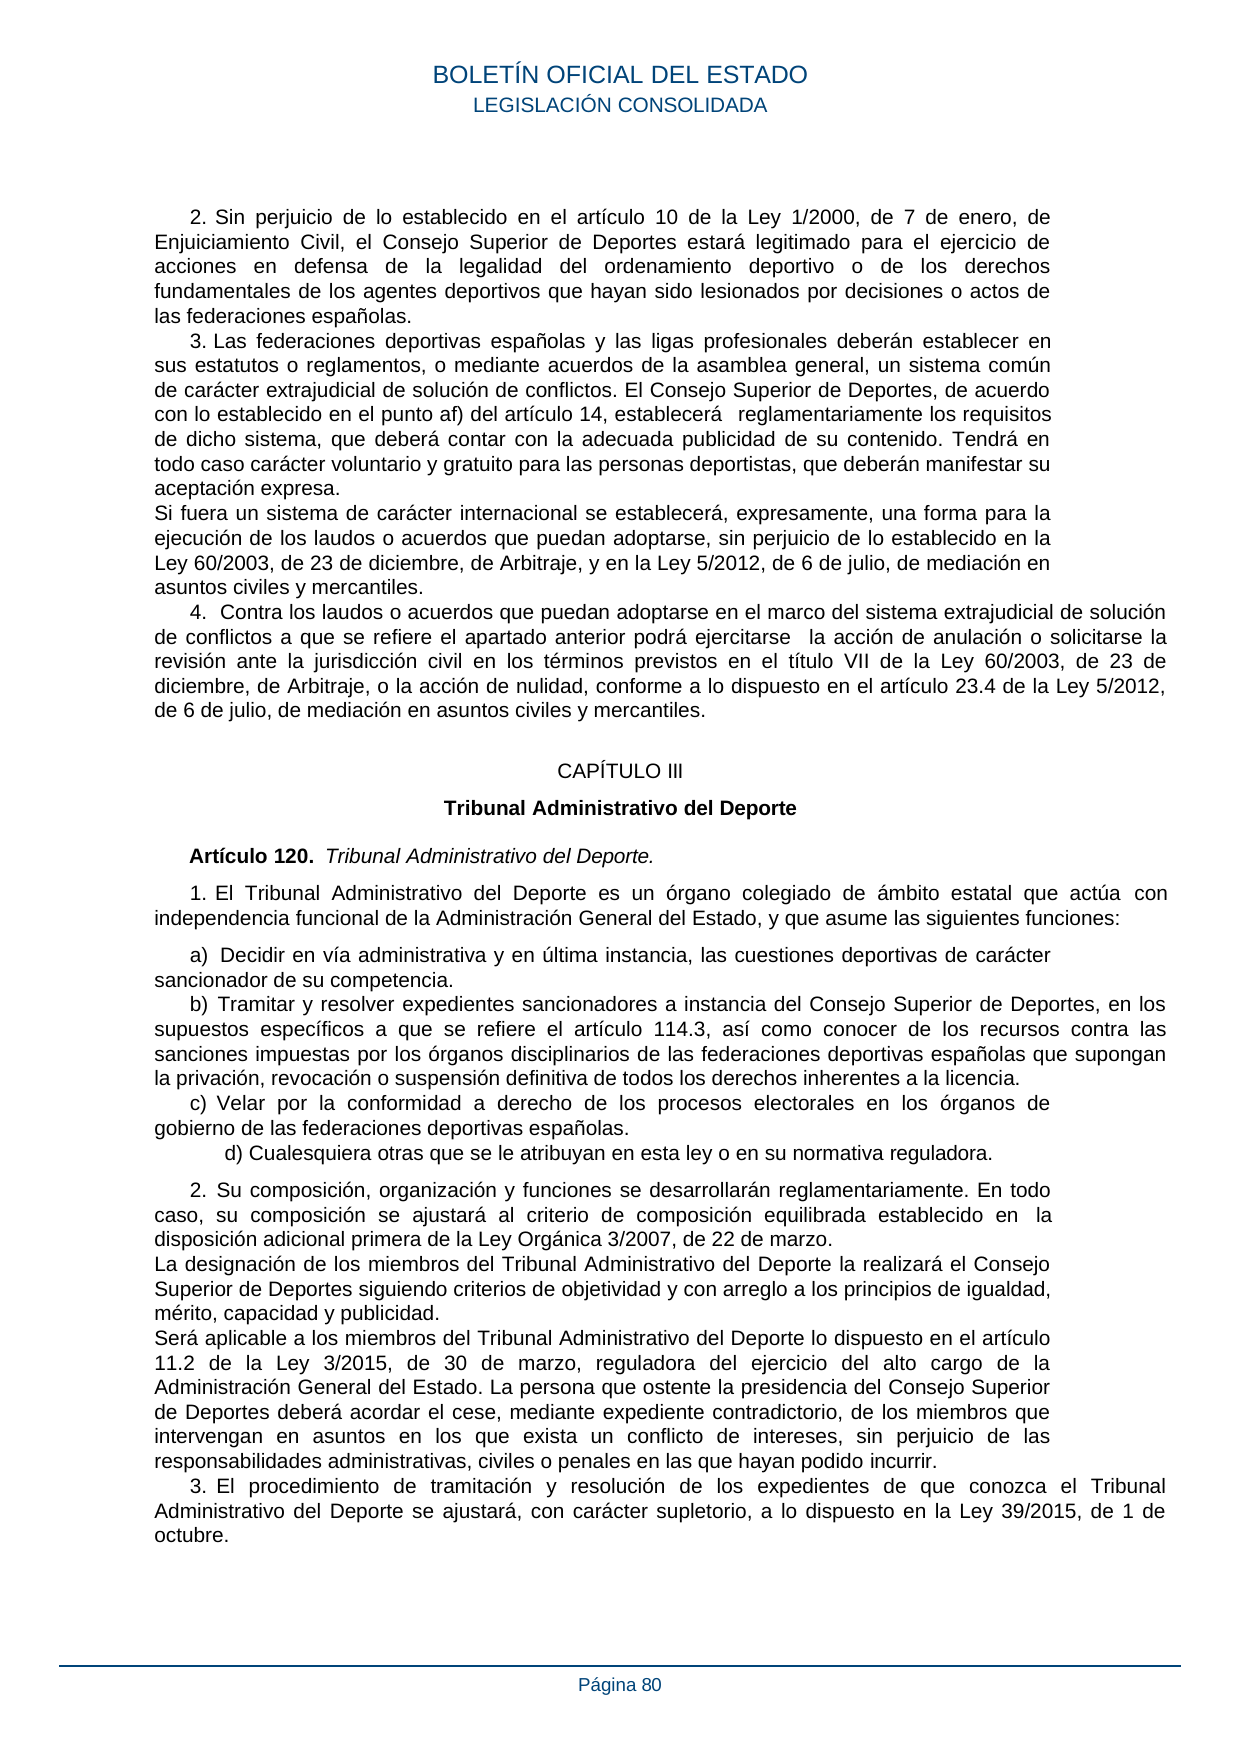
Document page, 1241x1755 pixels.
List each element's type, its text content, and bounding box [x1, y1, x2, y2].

list Sin perjuicio de lo establecido en el artículo 10 de la Ley 1/2000, de 7 de enero, de Enjuiciamiento Civil, el Consejo Superior de Deportes estará legitimado para el ejercicio de acciones en defensa de la legalidad del ordenamiento deportivo o de los derechos fundamentales de los agentes deportivos que hayan sido lesionados por decisiones o actos de las federaciones españolas. [154, 205, 1052, 327]
list Las federaciones deportivas españolas y las ligas profesionales deberán establecer en sus estatutos o reglamentos, o mediante acuerdos de la asamblea general, un sistema común de carácter extrajudicial de solución de conflictos. El Consejo Superior de Deportes, de acuerdo con lo establecido en el punto af) del artículo 14, establecerá reglamentariamente los requisitos de dicho sistema, que deberá contar con la adecuada publicidad de su contenido. Tendrá en todo caso carácter voluntario y gratuito para las personas deportistas, que deberán manifestar su aceptación expresa. [154, 328, 1052, 500]
text Será aplicable a los miembros del Tribunal Administrativo del Deporte lo dispuesto en el artículo 11.2 de la Ley 3/2015, de 30 de marzo, reguladora del ejercicio del alto cargo de la Administración General del Estado. La persona que ostente la presidencia del Consejo Superior de Deportes deberá acordar el cese, mediante expediente contradictorio, de los miembros que intervengan en asuntos en los que exista un conflicto de intereses, sin perjuicio de las responsabilidades administrativas, civiles o penales en las que hayan podido incurrir. [154, 1326, 1052, 1473]
list El procedimiento de tramitación y resolución de los expedientes de que conozca el Tribunal Administrativo del Deporte se ajustará, con carácter supletorio, a lo dispuesto en la Ley 39/2015, de 1 de octubre. [154, 1474, 1168, 1547]
text CAPÍTULO III [378, 759, 863, 783]
list Contra los laudos o acuerdos que puedan adoptarse en el marco del sistema extrajudicial de solución de conflictos a que se refiere el apartado anterior podrá ejercitarse la acción de anulación o solicitarse la revisión ante la jurisdicción civil en los términos previstos en el título VII de la Ley 60/2003, de 23 de diciembre, de Arbitraje, o la acción de nulidad, conforme a lo dispuesto en el artículo 23.4 de la Ley 5/2012, de 6 de julio, de mediación en asuntos civiles y mercantiles. [154, 600, 1168, 722]
list Cualesquiera otras que se le atribuyan en esta ley o en su normativa reguladora. [224, 1140, 1168, 1164]
list Su composición, organización y funciones se desarrollarán reglamentariamente. En todo caso, su composición se ajustará al criterio de composición equilibrada establecido en la disposición adicional primera de la Ley Orgánica 3/2007, de 22 de marzo. [154, 1178, 1052, 1251]
list Tramitar y resolver expedientes sancionadores a instancia del Consejo Superior de Deportes, en los supuestos específicos a que se refiere el artículo 114.3, así como conocer de los recursos contra las sanciones impuestas por los órganos disciplinarios de las federaciones deportivas españolas que supongan la privación, revocación o suspensión definitiva de todos los derechos inherentes a la licencia. [154, 992, 1168, 1090]
list Velar por la conformidad a derecho de los procesos electorales en los órganos de gobierno de las federaciones deportivas españolas. [154, 1091, 1051, 1139]
text Si fuera un sistema de carácter internacional se establecerá, expresamente, una forma para la ejecución de los laudos o acuerdos que puedan adoptarse, sin perjuicio de lo establecido en la Ley 60/2003, de 23 de diciembre, de Arbitraje, y en la Ley 5/2012, de 6 de julio, de mediación en asuntos civiles y mercantiles. [154, 501, 1052, 599]
text La designación de los miembros del Tribunal Administrativo del Deporte la realizará el Consejo Superior de Deportes siguiendo criterios de objetividad y con arreglo a los principios de igualdad, mérito, capacidad y publicidad. [154, 1252, 1052, 1325]
list Decidir en vía administrativa y en última instancia, las cuestiones deportivas de carácter sancionador de su competencia. [154, 943, 1052, 991]
list El Tribunal Administrativo del Deporte es un órgano colegiado de ámbito estatal que actúa con independencia funcional de la Administración General del Estado, y que asume las siguientes funciones: [154, 881, 1168, 929]
subtitle Tribunal Administrativo del Deporte [362, 796, 878, 819]
text Artículo 120. Tribunal Administrativo del Deporte. [189, 844, 1168, 868]
